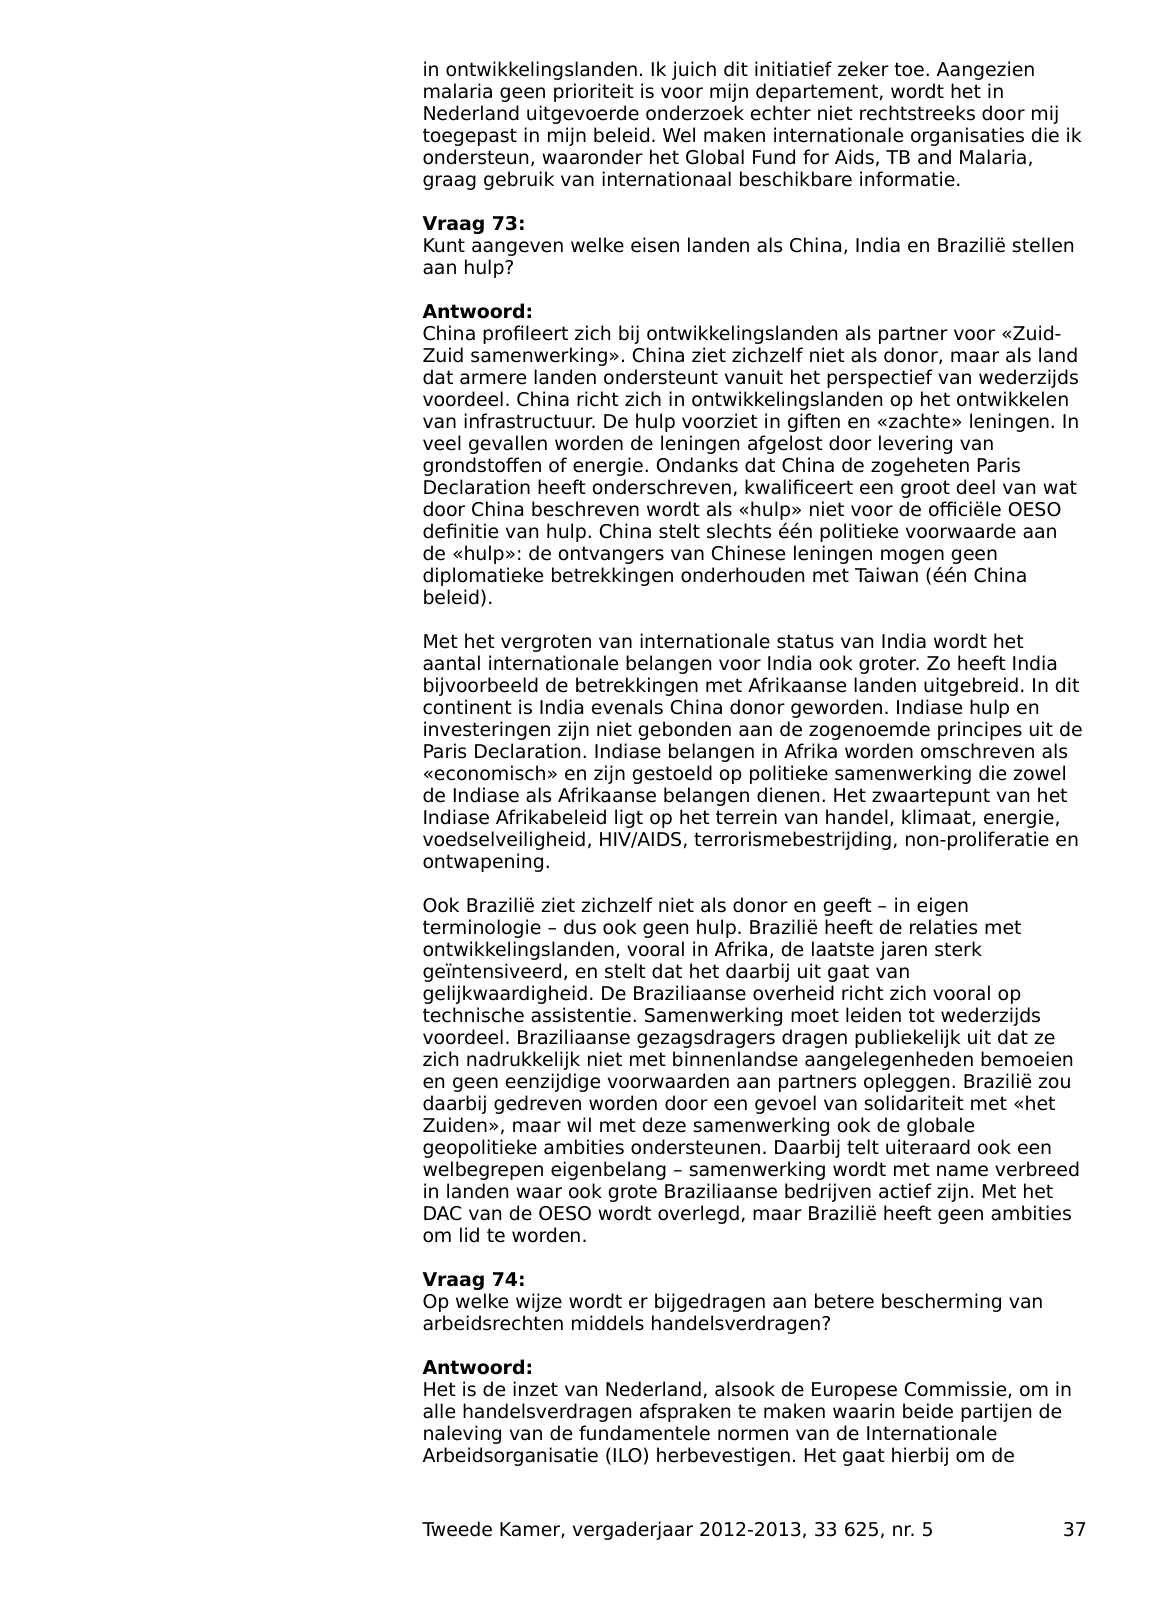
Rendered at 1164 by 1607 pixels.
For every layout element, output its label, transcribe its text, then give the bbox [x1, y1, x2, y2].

text Kunt aangeven welke eisen landen als China, India en Brazilië stellen aan hulp? [422, 235, 1087, 279]
text Ook Brazilië ziet zichzelf niet als donor en geeft – in eigen terminologie – dus ook geen hulp. Brazilië heeft de relaties met ontwikkelingslanden, vooral in Afrika, de laatste jaren sterk geïntensiveerd, en stelt dat het daarbij uit gaat van gelijkwaardigheid. De Braziliaanse overheid richt zich vooral op technische assistentie. Samenwerking moet leiden tot wederzijds voordeel. Braziliaanse gezagsdragers dragen publiekelijk uit dat ze zich nadrukkelijk niet met binnenlandse aangelegenheden bemoeien en geen eenzijdige voorwaarden aan partners opleggen. Brazilië zou daarbij gedreven worden door een gevoel van solidariteit met «het Zuiden», maar wil met deze samenwerking ook de globale geopolitieke ambities ondersteunen. Daarbij telt uiteraard ook een welbegrepen eigenbelang – samenwerking wordt met name verbreed in landen waar ook grote Braziliaanse bedrijven actief zijn. Met het DAC van de OESO wordt overlegd, maar Brazilië heeft geen ambities om lid te worden. [422, 895, 1087, 1247]
text Vraag 73: [422, 213, 1087, 235]
text in ontwikkelingslanden. Ik juich dit initiatief zeker toe. Aangezien malaria geen prioriteit is voor mijn departement, wordt het in Nederland uitgevoerde onderzoek echter niet rechtstreeks door mij toegepast in mijn beleid. Wel maken internationale organisaties die ik ondersteun, waaronder het Global Fund for Aids, TB and Malaria, graag gebruik van internationaal beschikbare informatie. [422, 59, 1087, 191]
text Antwoord: [422, 1357, 1087, 1379]
text China profileert zich bij ontwikkelingslanden als partner voor «Zuid-Zuid samenwerking». China ziet zichzelf niet als donor, maar als land dat armere landen ondersteunt vanuit het perspectief van wederzijds voordeel. China richt zich in ontwikkelingslanden op het ontwikkelen van infrastructuur. De hulp voorziet in giften en «zachte» leningen. In veel gevallen worden de leningen afgelost door levering van grondstoffen of energie. Ondanks dat China de zogeheten Paris Declaration heeft onderschreven, kwalificeert een groot deel van wat door China beschreven wordt als «hulp» niet voor de officiële OESO definitie van hulp. China stelt slechts één politieke voorwaarde aan de «hulp»: de ontvangers van Chinese leningen mogen geen diplomatieke betrekkingen onderhouden met Taiwan (één China beleid). [422, 323, 1087, 609]
text Vraag 74: [422, 1269, 1087, 1291]
text Antwoord: [422, 301, 1087, 323]
text Op welke wijze wordt er bijgedragen aan betere bescherming van arbeidsrechten middels handelsverdragen? [422, 1291, 1087, 1335]
text Het is de inzet van Nederland, alsook de Europese Commissie, om in alle handelsverdragen afspraken te maken waarin beide partijen de naleving van de fundamentele normen van de Internationale Arbeidsorganisatie (ILO) herbevestigen. Het gaat hierbij om de [422, 1379, 1087, 1467]
text Met het vergroten van internationale status van India wordt het aantal internationale belangen voor India ook groter. Zo heeft India bijvoorbeeld de betrekkingen met Afrikaanse landen uitgebreid. In dit continent is India evenals China donor geworden. Indiase hulp en investeringen zijn niet gebonden aan de zogenoemde principes uit de Paris Declaration. Indiase belangen in Afrika worden omschreven als «economisch» en zijn gestoeld op politieke samenwerking die zowel de Indiase als Afrikaanse belangen dienen. Het zwaartepunt van het Indiase Afrikabeleid ligt op het terrein van handel, klimaat, energie, voedselveiligheid, HIV/AIDS, terrorismebestrijding, non-proliferatie en ontwapening. [422, 631, 1087, 873]
